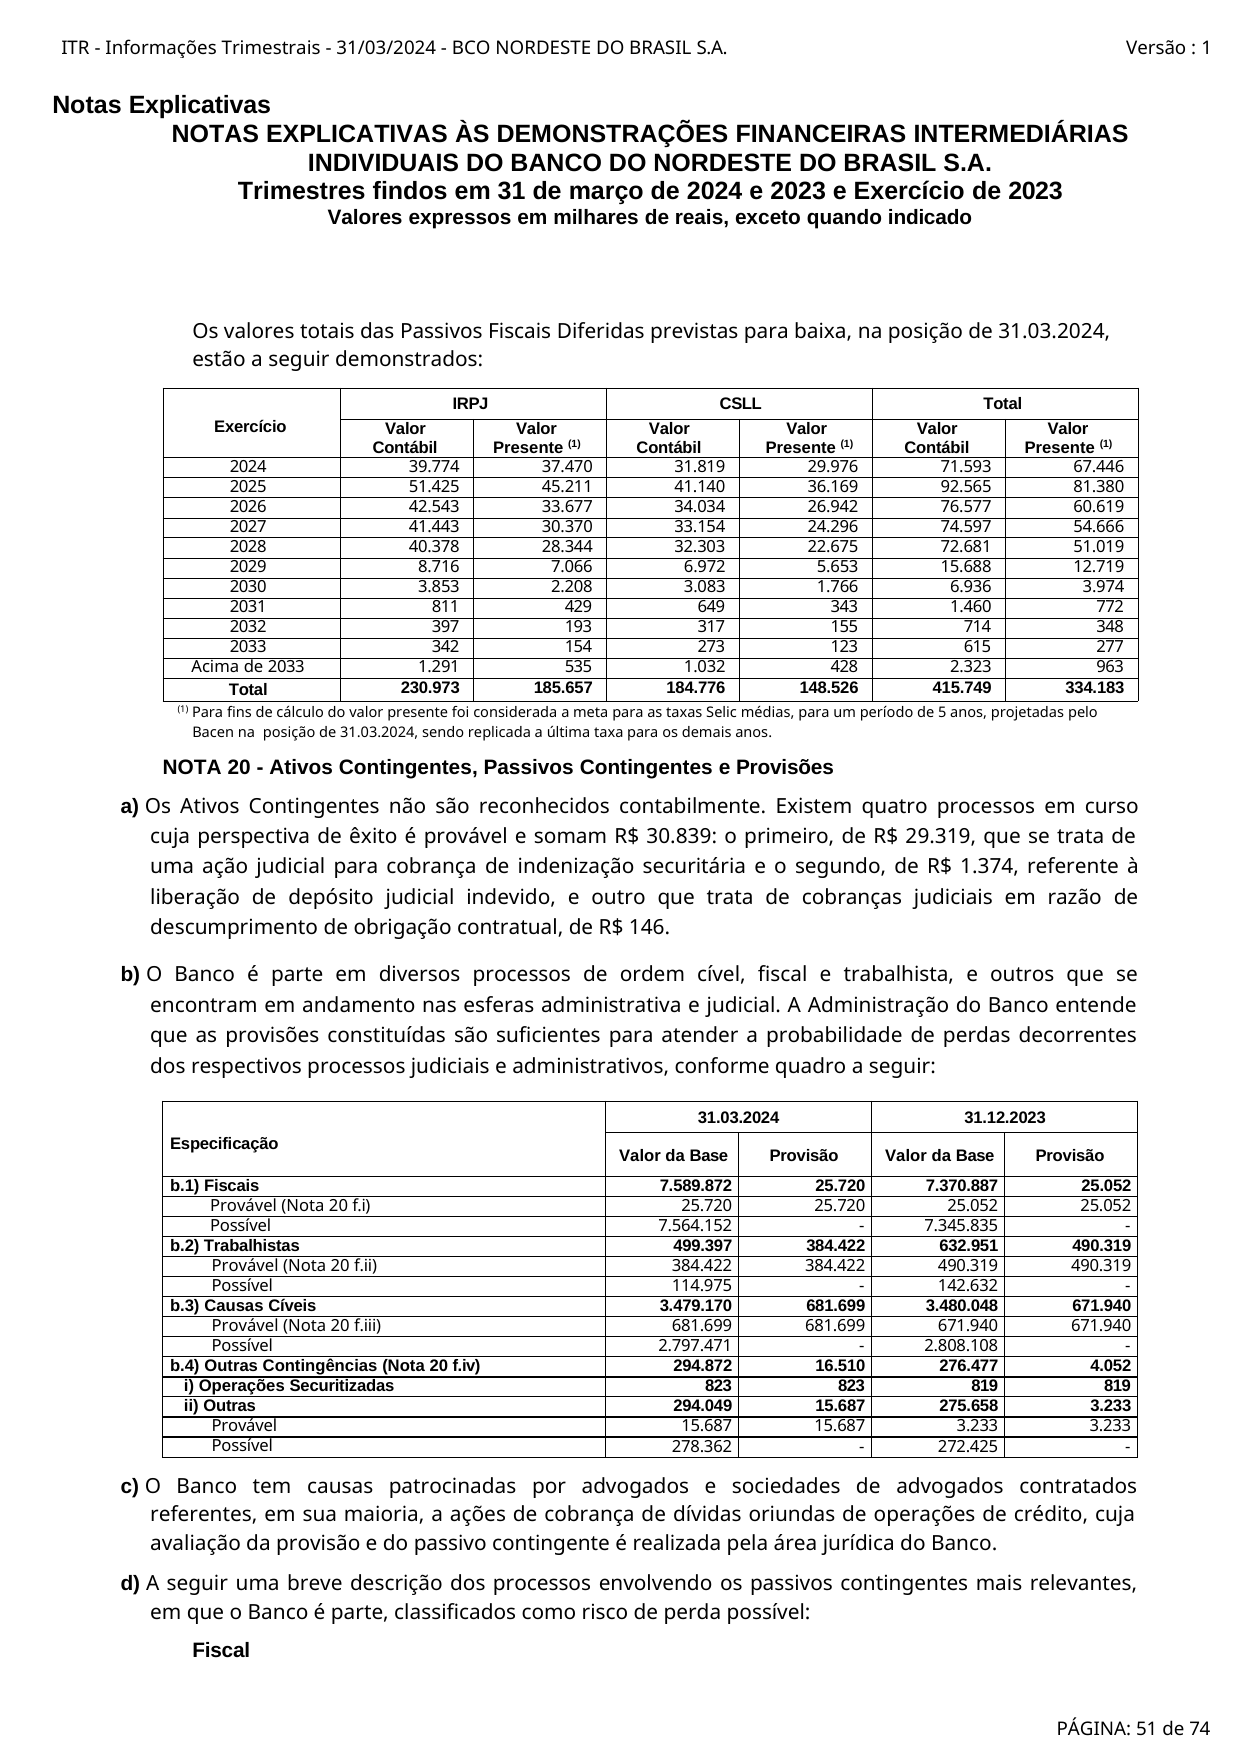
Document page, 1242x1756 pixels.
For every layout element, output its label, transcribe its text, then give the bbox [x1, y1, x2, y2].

table_cell 3.480.048 [872, 1297, 1004, 1316]
table_cell 2024 [164, 458, 340, 477]
table_cell 272.425 [872, 1438, 1004, 1457]
table_cell 276.477 [872, 1357, 1004, 1376]
table_cell 72.681 [873, 538, 1005, 557]
table_cell - [739, 1217, 871, 1236]
table_cell 2026 [164, 498, 340, 517]
table_cell 25.052 [872, 1197, 1004, 1216]
table_cell 7.066 [474, 559, 606, 577]
table_cell - [1005, 1337, 1137, 1356]
table_cell 7.564.152 [606, 1217, 738, 1236]
table_cell 348 [1006, 619, 1138, 638]
table_cell 429 [474, 599, 606, 618]
table_cell Total [164, 679, 340, 701]
text Os valores totais das Passivos Fiscais Diferidas previstas para baixa, na posição de 31.03.2024, estão a seguir demonstrados: [192, 316, 1143, 373]
table_cell 26.942 [740, 498, 872, 517]
table_cell 671.940 [872, 1317, 1004, 1336]
table_cell 33.677 [474, 498, 606, 517]
table_cell 4.052 [1005, 1357, 1137, 1376]
table_cell 2027 [164, 519, 340, 537]
table_cell Provável (Nota 20 f.iii) [163, 1317, 605, 1336]
table_cell 384.422 [739, 1237, 871, 1256]
table_header Total [873, 389, 1138, 419]
table_cell Valor Contábil [341, 420, 473, 457]
table_cell 15.687 [739, 1397, 871, 1416]
table_cell - [1005, 1438, 1137, 1457]
table_cell 6.972 [607, 559, 739, 577]
table_cell 275.658 [872, 1397, 1004, 1416]
table_cell Provisão [1005, 1133, 1137, 1176]
table_cell 76.577 [873, 498, 1005, 517]
table_cell 2031 [164, 599, 340, 618]
table_cell 184.776 [607, 679, 739, 701]
table_cell Possível [163, 1337, 605, 1356]
table_header 31.03.2024 [606, 1102, 871, 1132]
table_cell 384.422 [606, 1257, 738, 1276]
table_cell 39.774 [341, 458, 473, 477]
table_cell 415.749 [873, 679, 1005, 701]
table_cell 277 [1006, 639, 1138, 658]
table_cell 714 [873, 619, 1005, 638]
table_cell Possível [163, 1277, 605, 1296]
table_cell 649 [607, 599, 739, 618]
table_header IRPJ [341, 389, 606, 419]
table_cell 16.510 [739, 1357, 871, 1376]
table_cell 6.936 [873, 579, 1005, 598]
table_header Especificação [163, 1102, 605, 1176]
table_cell 24.296 [740, 519, 872, 537]
table_cell 615 [873, 639, 1005, 658]
table_cell Provisão [739, 1133, 871, 1176]
table_cell 671.940 [1005, 1297, 1137, 1316]
table_cell Possível [163, 1438, 605, 1457]
subtitle NOTA 20 - Ativos Contingentes, Passivos Contingentes e Provisões [162, 754, 1164, 778]
table_cell 74.597 [873, 519, 1005, 537]
table_cell 12.719 [1006, 559, 1138, 577]
table_cell 681.699 [739, 1297, 871, 1316]
table_cell 2028 [164, 538, 340, 557]
table_cell 148.526 [740, 679, 872, 701]
table_cell Provável (Nota 20 f.i) [163, 1197, 605, 1216]
table_cell Valor Contábil [607, 420, 739, 457]
table_cell 15.687 [606, 1418, 738, 1436]
table_cell 3.974 [1006, 579, 1138, 598]
table_cell 499.397 [606, 1237, 738, 1256]
table_header CSLL [607, 389, 872, 419]
table_cell 45.211 [474, 478, 606, 497]
table_cell Provável [163, 1418, 605, 1436]
table_cell - [739, 1277, 871, 1296]
table_cell 41.140 [607, 478, 739, 497]
table_cell 36.169 [740, 478, 872, 497]
table_cell 22.675 [740, 538, 872, 557]
table_cell - [1005, 1277, 1137, 1296]
table_header 31.12.2023 [872, 1102, 1137, 1132]
table_cell 15.687 [739, 1418, 871, 1436]
table_cell 29.976 [740, 458, 872, 477]
table_cell 71.593 [873, 458, 1005, 477]
table_cell 155 [740, 619, 872, 638]
table_cell b.4) Outras Contingências (Nota 20 f.iv) [163, 1357, 605, 1376]
table_cell 963 [1006, 659, 1138, 678]
table_cell 51.019 [1006, 538, 1138, 557]
table_cell 37.470 [474, 458, 606, 477]
table_cell Valor Presente (1) [1006, 420, 1138, 457]
table_cell 67.446 [1006, 458, 1138, 477]
table_cell 681.699 [606, 1317, 738, 1336]
table_cell 819 [872, 1378, 1004, 1396]
table_cell b.3) Causas Cíveis [163, 1297, 605, 1316]
table_cell 154 [474, 639, 606, 658]
table_cell 41.443 [341, 519, 473, 537]
table_cell 185.657 [474, 679, 606, 701]
table_cell 5.653 [740, 559, 872, 577]
table_cell 42.543 [341, 498, 473, 517]
table_cell 294.049 [606, 1397, 738, 1416]
table_cell 2033 [164, 639, 340, 658]
table_cell Provável (Nota 20 f.ii) [163, 1257, 605, 1276]
table_cell 15.688 [873, 559, 1005, 577]
text (1) Para fins de cálculo do valor presente foi considerada a meta para as taxas Selic médias, para um período de 5 anos, projetadas pelo Bacen na posição de 31.03.2024, sendo replicada a última taxa para os demais anos. [177, 702, 1143, 742]
table_cell 40.378 [341, 538, 473, 557]
table_cell Valor Presente (1) [740, 420, 872, 457]
table_cell 273 [607, 639, 739, 658]
table_cell 334.183 [1006, 679, 1138, 701]
table_cell 3.233 [1005, 1418, 1137, 1436]
table_cell 671.940 [1005, 1317, 1137, 1336]
list O Banco tem causas patrocinadas por advogados e sociedades de advogados contratados referentes, em sua maioria, a ações de cobrança de dívidas oriundas de operações de crédito, cuja avaliação da provisão e do passivo contingente é realizada pela área jurídica do Banco. [120, 1471, 1137, 1556]
table_cell 2025 [164, 478, 340, 497]
table_cell 1.766 [740, 579, 872, 598]
table_cell 193 [474, 619, 606, 638]
table_cell Possível [163, 1217, 605, 1236]
table_cell 294.872 [606, 1357, 738, 1376]
table_cell 384.422 [739, 1257, 871, 1276]
table_cell 92.565 [873, 478, 1005, 497]
table_cell 278.362 [606, 1438, 738, 1457]
table_cell 34.034 [607, 498, 739, 517]
table_cell 7.345.835 [872, 1217, 1004, 1236]
table_cell 28.344 [474, 538, 606, 557]
table_cell 823 [606, 1378, 738, 1396]
table_cell 428 [740, 659, 872, 678]
table_cell 772 [1006, 599, 1138, 618]
table_cell 490.319 [1005, 1257, 1137, 1276]
table_cell 25.720 [739, 1177, 871, 1196]
table_cell 60.619 [1006, 498, 1138, 517]
table_cell 25.052 [1005, 1177, 1137, 1196]
table_cell Valor da Base [872, 1133, 1004, 1176]
table_header Exercício [164, 389, 340, 457]
table_cell 2.208 [474, 579, 606, 598]
table_cell b.1) Fiscais [163, 1177, 605, 1196]
table_cell 8.716 [341, 559, 473, 577]
table_cell Acima de 2033 [164, 659, 340, 678]
table_cell 1.291 [341, 659, 473, 678]
table_cell 2032 [164, 619, 340, 638]
table_cell 30.370 [474, 519, 606, 537]
table_cell ii) Outras [163, 1397, 605, 1416]
table_cell 25.720 [606, 1197, 738, 1216]
table_cell 25.052 [1005, 1197, 1137, 1216]
table_cell 123 [740, 639, 872, 658]
list O Banco é parte em diversos processos de ordem cível, fiscal e trabalhista, e outros que se encontram em andamento nas esferas administrativa e judicial. A Administração do Banco entende que as provisões constituídas são suficientes para atender a probabilidade de perdas decorrentes dos respectivos processos judiciais e administrativos, conforme quadro a seguir: [120, 959, 1138, 1079]
table_cell 342 [341, 639, 473, 658]
table_cell 51.425 [341, 478, 473, 497]
subtitle Fiscal [192, 1638, 1164, 1662]
table_cell Valor Contábil [873, 420, 1005, 457]
table_cell 397 [341, 619, 473, 638]
table_cell 2030 [164, 579, 340, 598]
table_cell 632.951 [872, 1237, 1004, 1256]
table_cell 343 [740, 599, 872, 618]
table_cell - [739, 1438, 871, 1457]
table_cell Valor da Base [606, 1133, 738, 1176]
table_cell - [1005, 1217, 1137, 1236]
table_cell 7.589.872 [606, 1177, 738, 1196]
table_cell 811 [341, 599, 473, 618]
table_cell 7.370.887 [872, 1177, 1004, 1196]
table_cell 681.699 [739, 1317, 871, 1336]
table_cell 823 [739, 1378, 871, 1396]
table_cell 819 [1005, 1378, 1137, 1396]
table_cell 3.233 [1005, 1397, 1137, 1416]
table_cell 490.319 [1005, 1237, 1137, 1256]
table_cell 2.323 [873, 659, 1005, 678]
table_cell 33.154 [607, 519, 739, 537]
table_cell 114.975 [606, 1277, 738, 1296]
table_cell 3.233 [872, 1418, 1004, 1436]
table_cell 317 [607, 619, 739, 638]
table_cell 3.083 [607, 579, 739, 598]
table_cell b.2) Trabalhistas [163, 1237, 605, 1256]
list Os Ativos Contingentes não são reconhecidos contabilmente. Existem quatro processos em curso cuja perspectiva de êxito é provável e somam R$ 30.839: o primeiro, de R$ 29.319, que se trata de uma ação judicial para cobrança de indenização securitária e o segundo, de R$ 1.374, referente à liberação de depósito judicial indevido, e outro que trata de cobranças judiciais em razão de descumprimento de obrigação contratual, de R$ 146. [120, 791, 1139, 941]
table_cell 31.819 [607, 458, 739, 477]
table_cell Valor Presente (1) [474, 420, 606, 457]
table_cell 81.380 [1006, 478, 1138, 497]
table_cell 32.303 [607, 538, 739, 557]
table_cell 490.319 [872, 1257, 1004, 1276]
table_cell 25.720 [739, 1197, 871, 1216]
table_cell 1.032 [607, 659, 739, 678]
table_cell 2029 [164, 559, 340, 577]
table_cell 142.632 [872, 1277, 1004, 1296]
table_cell 3.853 [341, 579, 473, 598]
table_cell - [739, 1337, 871, 1356]
table_cell 535 [474, 659, 606, 678]
list A seguir uma breve descrição dos processos envolvendo os passivos contingentes mais relevantes, em que o Banco é parte, classificados como risco de perda possível: [120, 1568, 1138, 1625]
table_cell 1.460 [873, 599, 1005, 618]
table_cell 54.666 [1006, 519, 1138, 537]
table_cell 230.973 [341, 679, 473, 701]
table_cell 2.797.471 [606, 1337, 738, 1356]
table_cell i) Operações Securitizadas [163, 1378, 605, 1396]
table_cell 2.808.108 [872, 1337, 1004, 1356]
table_cell 3.479.170 [606, 1297, 738, 1316]
